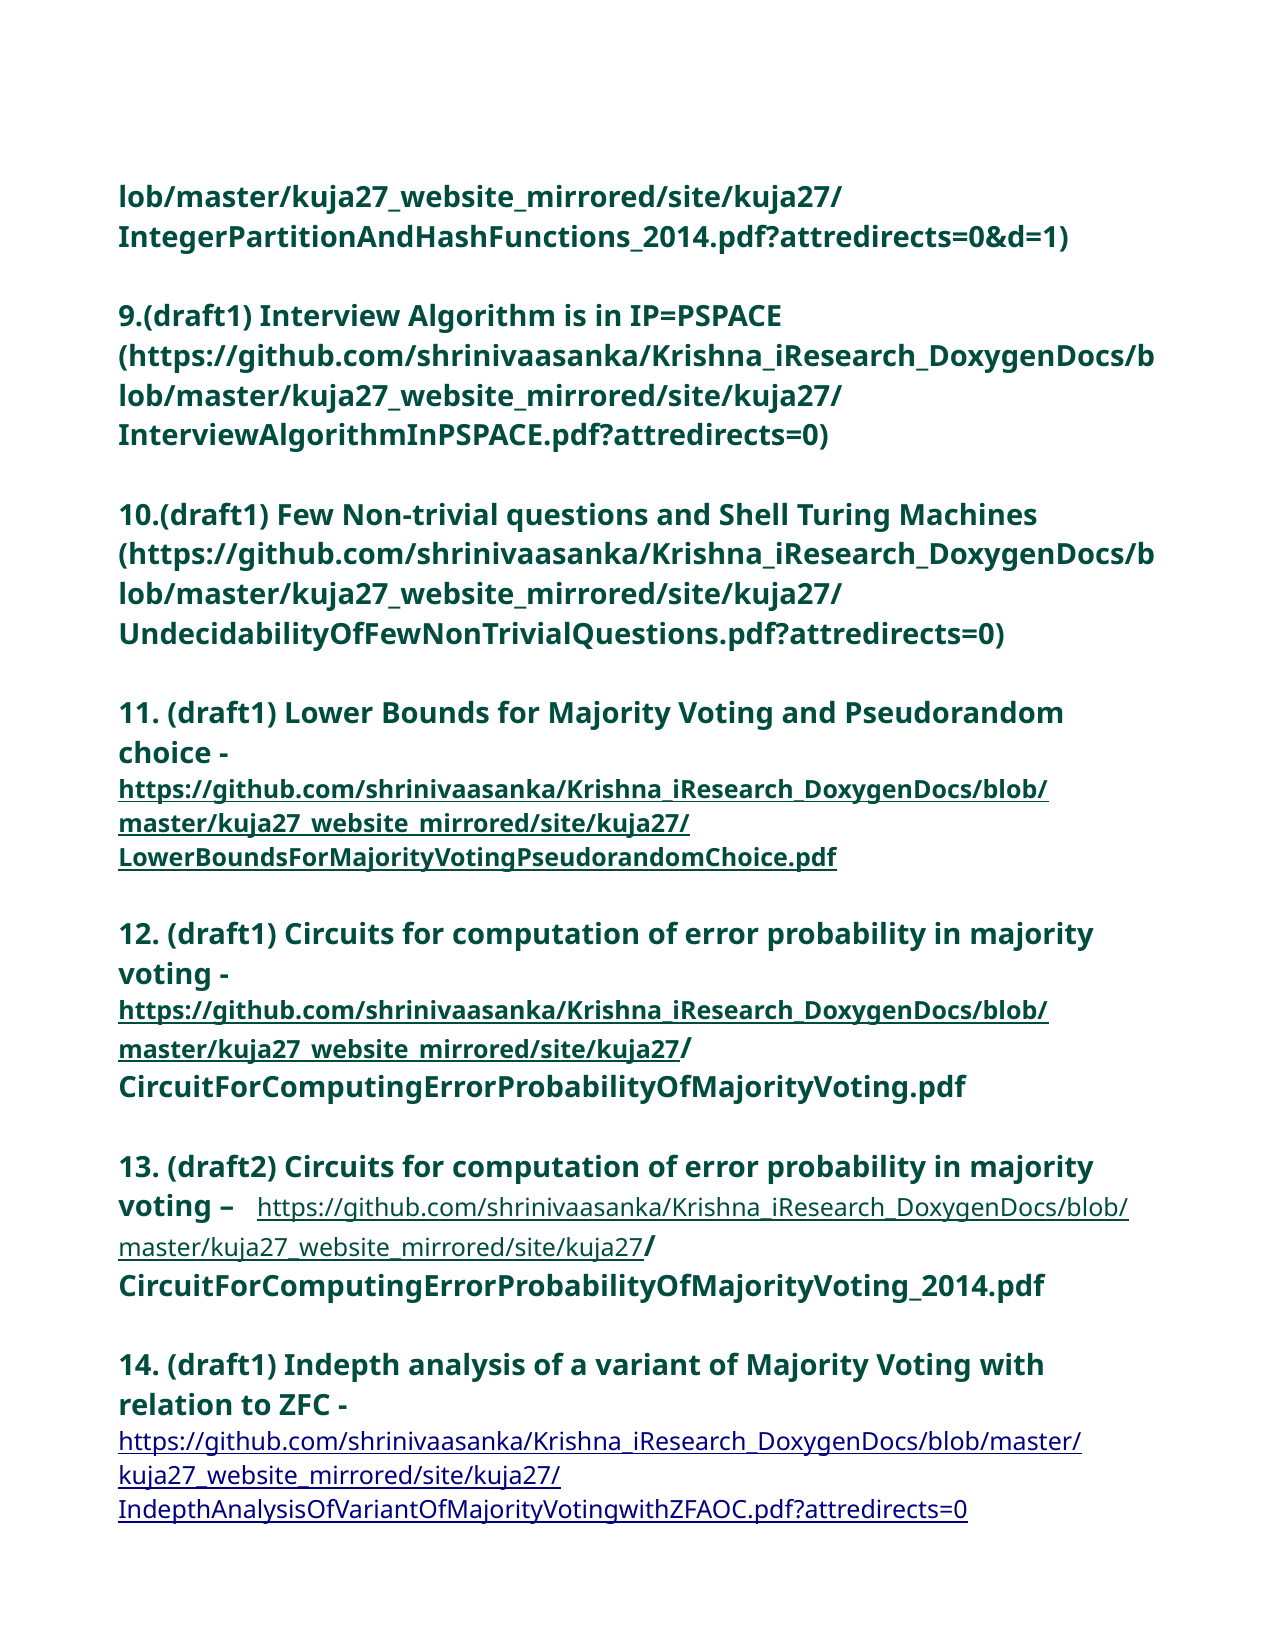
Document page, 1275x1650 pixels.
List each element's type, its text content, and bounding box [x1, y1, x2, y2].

text lob/master/kuja27_website_mirrored/site/kuja27/IntegerPartitionAndHashFunctions_2014.pdf?attredirects=0&d=1) [118, 176, 1157, 256]
text 13. (draft2) Circuits for computation of error probability in majority voting – https://github.com/shrinivaasanka/Krishna_iResearch_DoxygenDocs/blob/master/kuja27_website_mirrored/site/kuja27/CircuitForComputingErrorProbabilityOfMajorityVoting_2014.pdf [118, 1146, 1157, 1305]
text 11. (draft1) Lower Bounds for Majority Voting and Pseudorandom choice - https://github.com/shrinivaasanka/Krishna_iResearch_DoxygenDocs/blob/master/kuja27_website_mirrored/site/kuja27/LowerBoundsForMajorityVotingPseudorandomChoice.pdf [118, 692, 1157, 874]
text 12. (draft1) Circuits for computation of error probability in majority voting - https://github.com/shrinivaasanka/Krishna_iResearch_DoxygenDocs/blob/master/kuja27_website_mirrored/site/kuja27/CircuitForComputingErrorProbabilityOfMajorityVoting.pdf [118, 913, 1157, 1106]
text 14. (draft1) Indepth analysis of a variant of Majority Voting with relation to ZFC - https://github.com/shrinivaasanka/Krishna_iResearch_DoxygenDocs/blob/master/kuja27_website_mirrored/site/kuja27/IndepthAnalysisOfVariantOfMajorityVotingwithZFAOC.pdf?attredirects=0 [118, 1344, 1157, 1526]
text 10.(draft1) Few Non-trivial questions and Shell Turing Machines (https://github.com/shrinivaasanka/Krishna_iResearch_DoxygenDocs/blob/master/kuja27_website_mirrored/site/kuja27/UndecidabilityOfFewNonTrivialQuestions.pdf?attredirects=0) [118, 494, 1157, 653]
text 9.(draft1) Interview Algorithm is in IP=PSPACE (https://github.com/shrinivaasanka/Krishna_iResearch_DoxygenDocs/blob/master/kuja27_website_mirrored/site/kuja27/InterviewAlgorithmInPSPACE.pdf?attredirects=0) [118, 295, 1157, 454]
